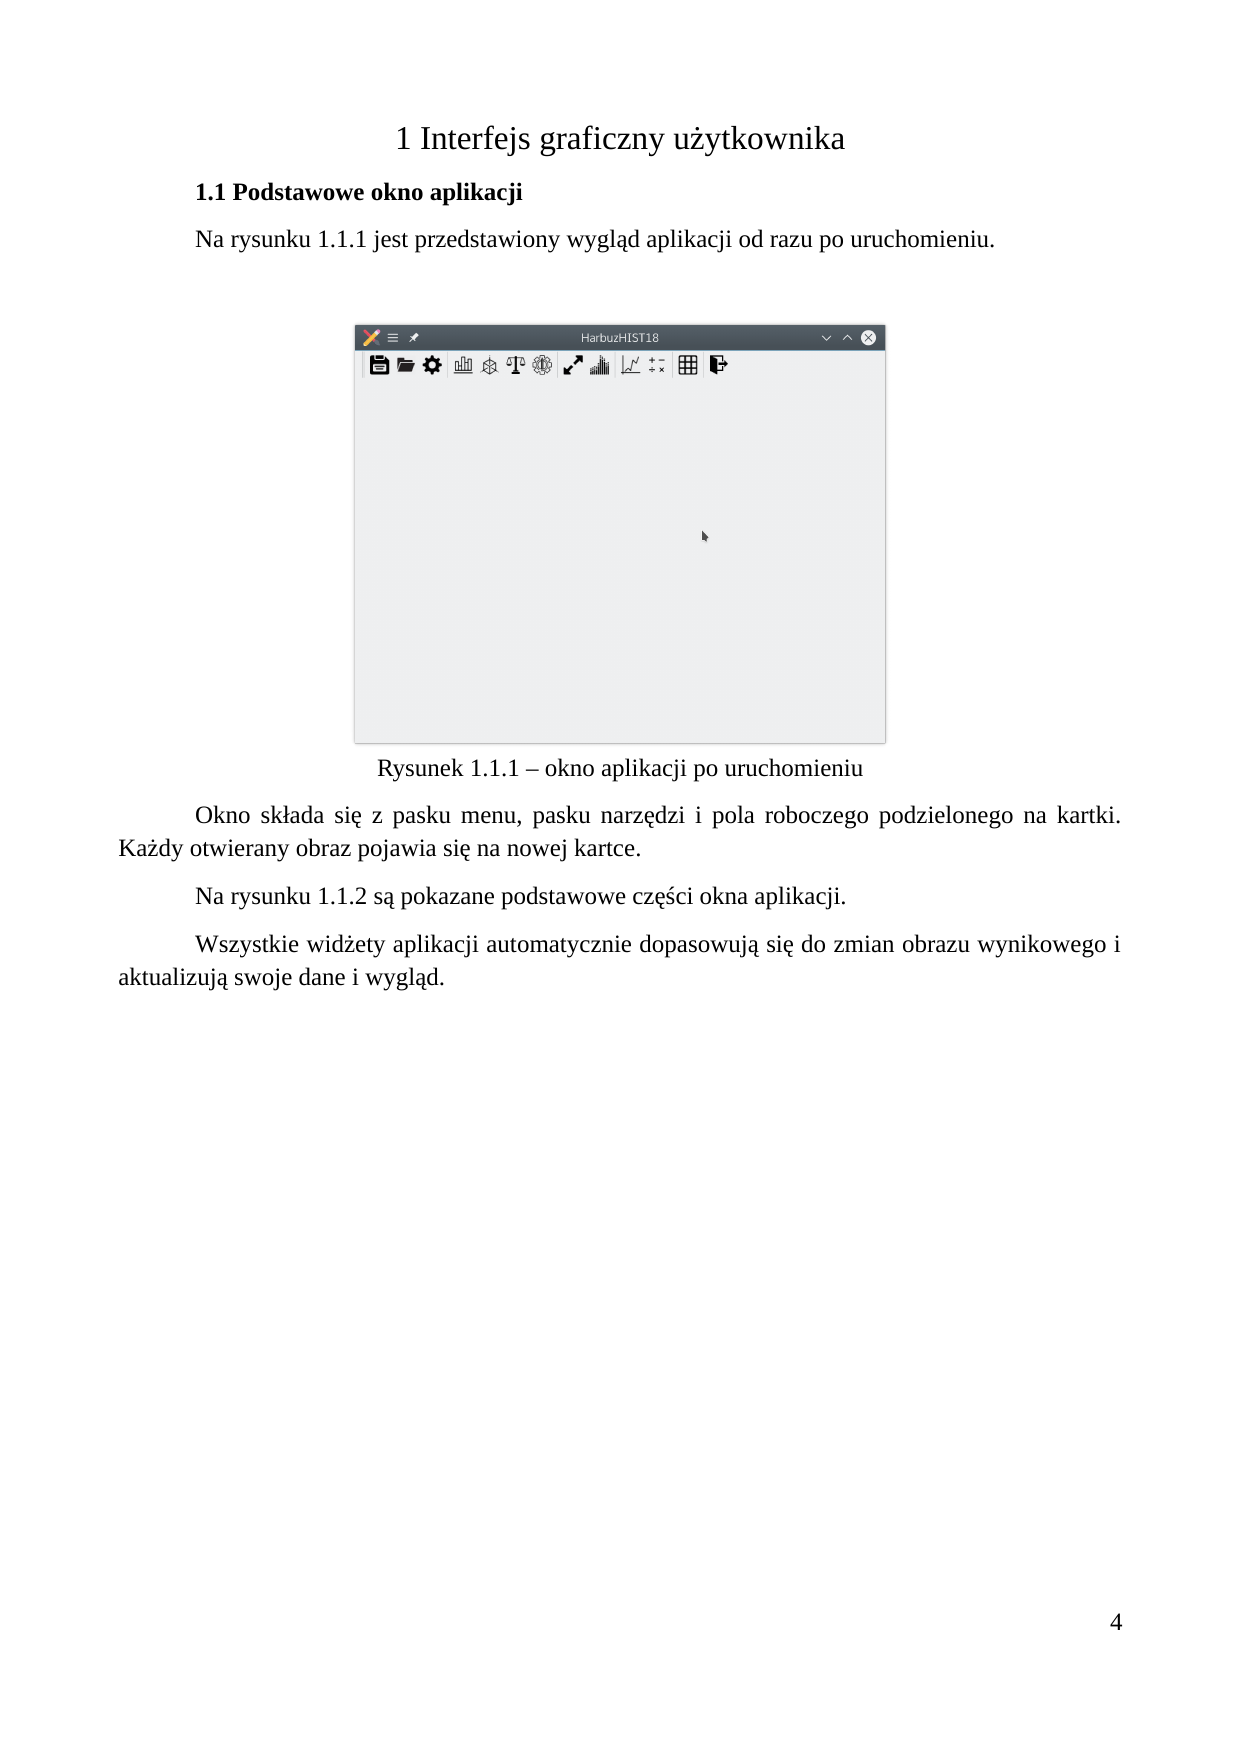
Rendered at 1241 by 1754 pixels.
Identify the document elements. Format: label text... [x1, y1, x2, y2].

text 1 Interfejs graficzny użytkownika [118, 118, 1122, 156]
text 1.1 Podstawowe okno aplikacji [118, 177, 1122, 206]
text Wszystkie widżety aplikacji automatycznie dopasowują się do zmian obrazu wynikowego i aktualizują swoje dane i wygląd. [118, 929, 1122, 991]
text Rysunek 1.1.1 – okno aplikacji po uruchomieniu [118, 749, 1122, 782]
text Okno składa się z pasku menu, pasku narzędzi i pola roboczego podzielonego na kartki. Każdy otwierany obraz pojawia się na nowej kartce. [118, 801, 1122, 862]
text Na rysunku 1.1.1 jest przedstawiony wygląd aplikacji od razu po uruchomieniu. [118, 224, 1122, 253]
text Na rysunku 1.1.2 są pokazane podstawowe części okna aplikacji. [118, 881, 1122, 910]
picture [349, 319, 891, 749]
